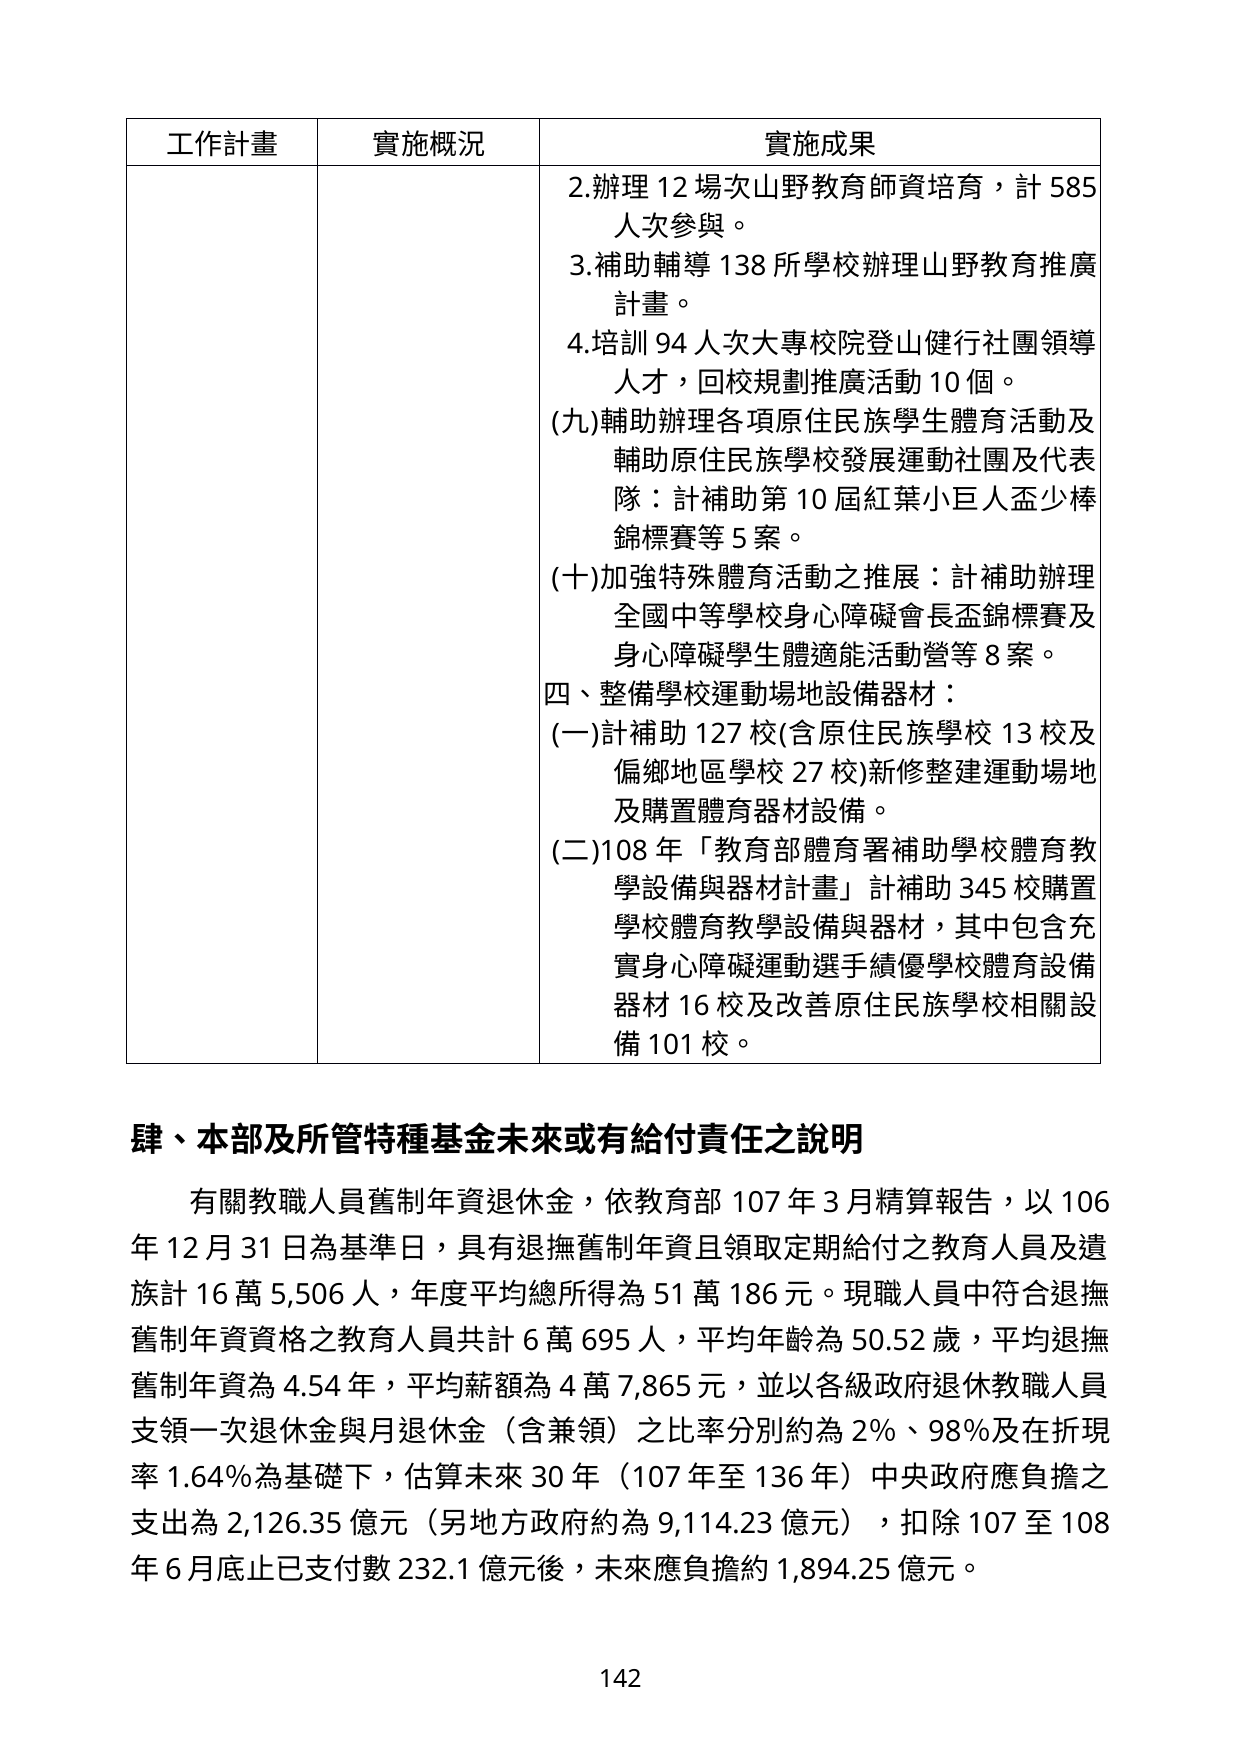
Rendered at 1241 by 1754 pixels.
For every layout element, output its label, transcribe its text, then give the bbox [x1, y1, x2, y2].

table_header 工作計畫 [127, 119, 317, 165]
table_cell [318, 166, 539, 1062]
text 有關教職人員舊制年資退休金，依教育部107年3月精算報告，以106年12月31日為基準日，具有退撫舊制年資且領取定期給付之教育人員及遺族計16萬5,506人，年度平均總所得為51萬186元。現職人員中符合退撫舊制年資資格之教育人員共計6萬695人，平均年齡為50.52歲，平均退撫舊制年資為4.54年，平均薪額為4萬7,865元，並以各級政府退休教職人員支領一次退休金與月退休金（含兼領）之比率分別約為2％、98％及在折現率1.64％為基礎下，估算未來30年（107年至136年）中央政府應負擔之支出為2,126.35億元（另地方政府約為9,114.23億元），扣除107至108年6月底止已支付數232.1億元後，未來應負擔約1,894.25億元。 [130, 1176, 1110, 1588]
table_cell 2.辦理12場次山野教育師資培育，計585人次參與。 3.補助輔導138所學校辦理山野教育推廣計畫。 4.培訓94人次大專校院登山健行社團領導人才，回校規劃推廣活動10個。 (九)輔助辦理各項原住民族學生體育活動及輔助原住民族學校發展運動社團及代表隊：計補助第10屆紅葉小巨人盃少棒錦標賽等5案。 (十)加強特殊體育活動之推展：計補助辦理全國中等學校身心障礙會長盃錦標賽及身心障礙學生體適能活動營等8案。 四、整備學校運動場地設備器材： (一)計補助127校(含原住民族學校13校及偏鄉地區學校27校)新修整建運動場地及購置體育器材設備。 (二)108年「教育部體育署補助學校體育教學設備與器材計畫」計補助345校購置學校體育教學設備與器材，其中包含充實身心障礙運動選手績優學校體育設備器材16校及改善原住民族學校相關設備101校。 [540, 166, 1100, 1062]
text 肆、本部及所管特種基金未來或有給付責任之說明 [130, 1118, 1110, 1159]
table_header 實施成果 [540, 119, 1100, 165]
table_header 實施概況 [318, 119, 539, 165]
table_cell [127, 166, 317, 1062]
